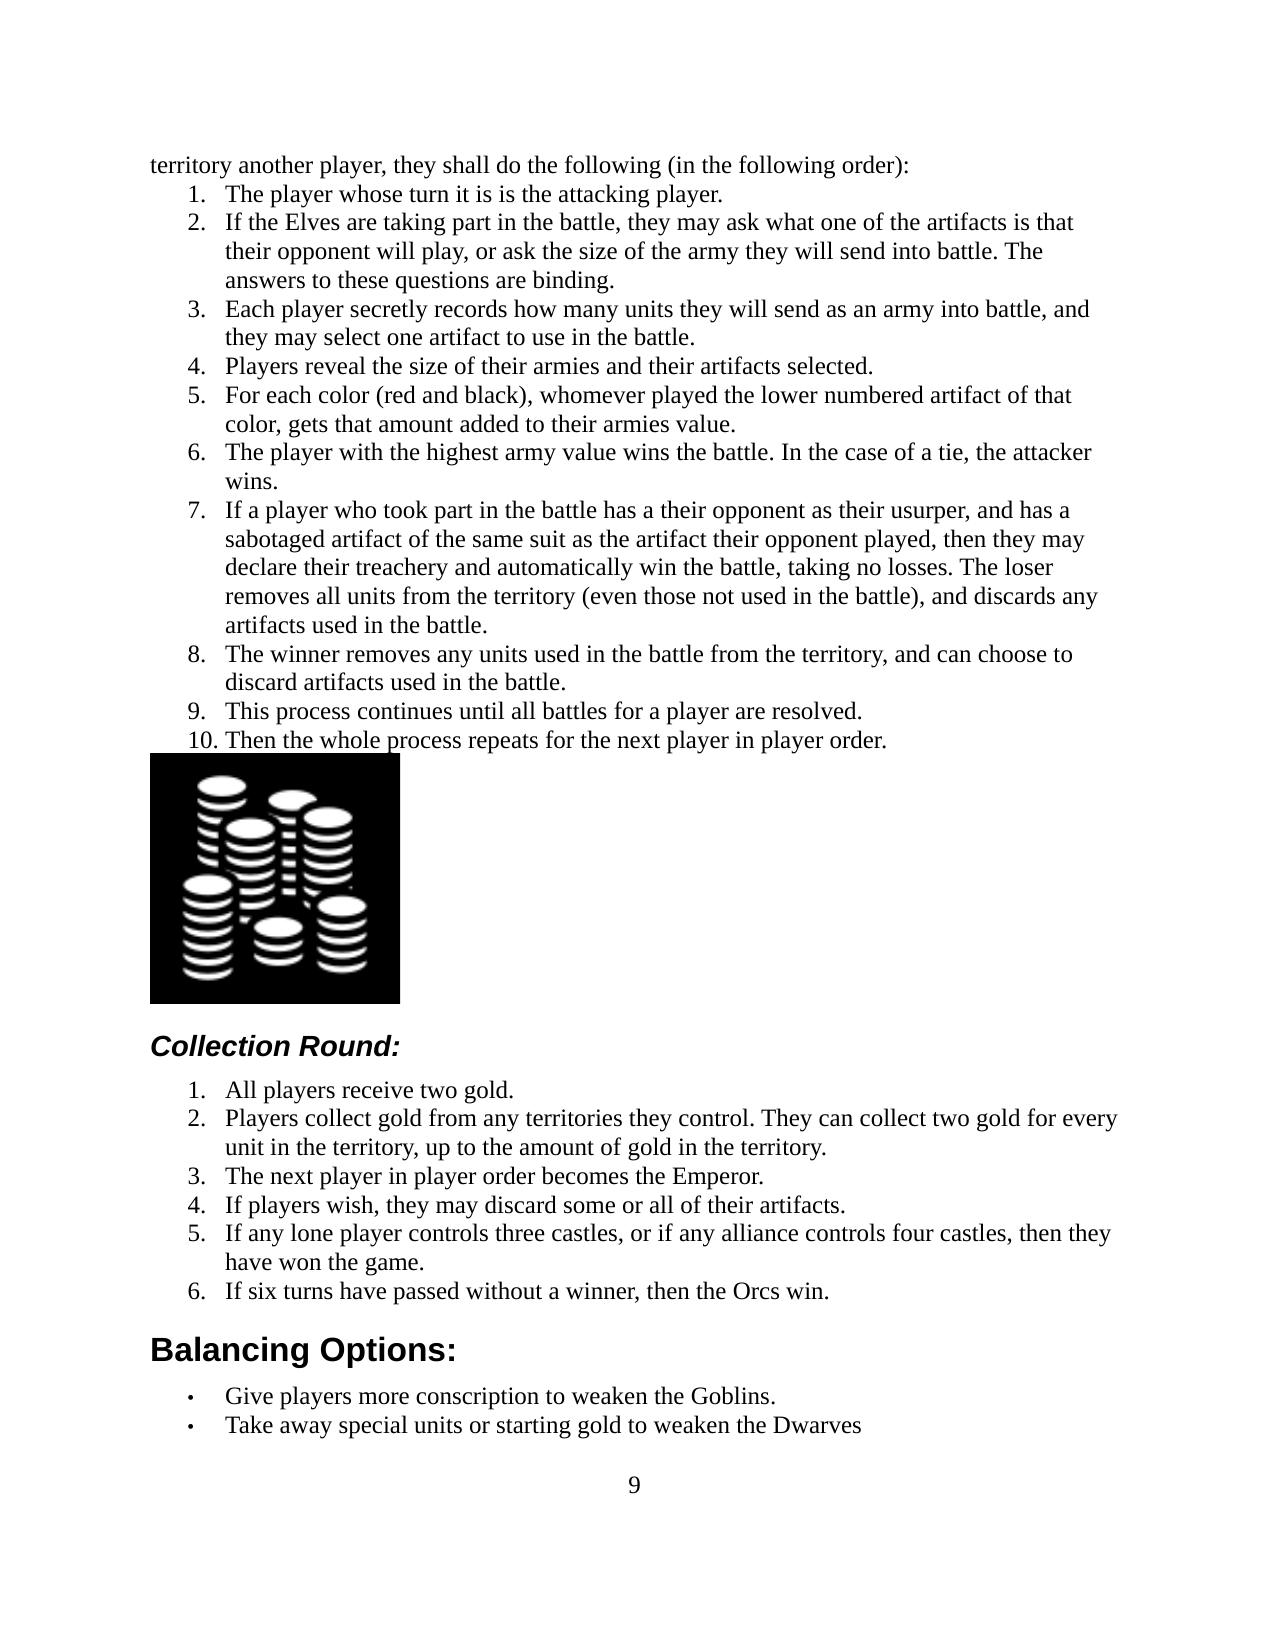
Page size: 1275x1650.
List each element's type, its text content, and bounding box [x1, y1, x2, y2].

list Take away special units or starting gold to weaken the Dwarves [187, 1410, 1125, 1438]
list For each color (red and black), whomever played the lower numbered artifact of that color, gets that amount added to their armies value. [187, 380, 1125, 437]
list Players collect gold from any territories they control. They can collect two gold for every unit in the territory, up to the amount of gold in the territory. [187, 1103, 1125, 1161]
subtitle Collection Round: [150, 1029, 1125, 1062]
list Each player secretly records how many units they will send as an army into battle, and they may select one artifact to use in the battle. [187, 294, 1125, 351]
list If players wish, they may discard some or all of their artifacts. [187, 1190, 1125, 1218]
list Players reveal the size of their armies and their artifacts selected. [187, 351, 1125, 380]
subtitle Balancing Options: [150, 1330, 1125, 1368]
list The next player in player order becomes the Emperor. [187, 1161, 1125, 1190]
list If six turns have passed without a winner, then the Orcs win. [187, 1276, 1125, 1305]
picture [150, 753, 400, 1004]
list The winner removes any units used in the battle from the territory, and can choose to discard artifacts used in the battle. [187, 639, 1125, 696]
list Then the whole process repeats for the next player in player order. [187, 725, 1125, 754]
list The player whose turn it is is the attacking player. [187, 179, 1125, 207]
list If a player who took part in the battle has a their opponent as their usurper, and has a sabotaged artifact of the same suit as the artifact their opponent played, then they may declare their treachery and automatically win the battle, taking no losses. The loser removes all units from the territory (even those not used in the battle), and discards any artifacts used in the battle. [187, 495, 1125, 639]
list If the Elves are taking part in the battle, they may ask what one of the artifacts is that their opponent will play, or ask the size of the army they will send into battle. The answers to these questions are binding. [187, 207, 1125, 294]
list All players receive two gold. [187, 1075, 1125, 1103]
list If any lone player controls three castles, or if any alliance controls four castles, then they have won the game. [187, 1218, 1125, 1276]
list The player with the highest army value wins the battle. In the case of a tie, the attacker wins. [187, 437, 1125, 495]
list This process continues until all battles for a player are resolved. [187, 696, 1125, 725]
text territory another player, they shall do the following (in the following order): [150, 150, 1125, 179]
list Give players more conscription to weaken the Goblins. [187, 1381, 1125, 1410]
